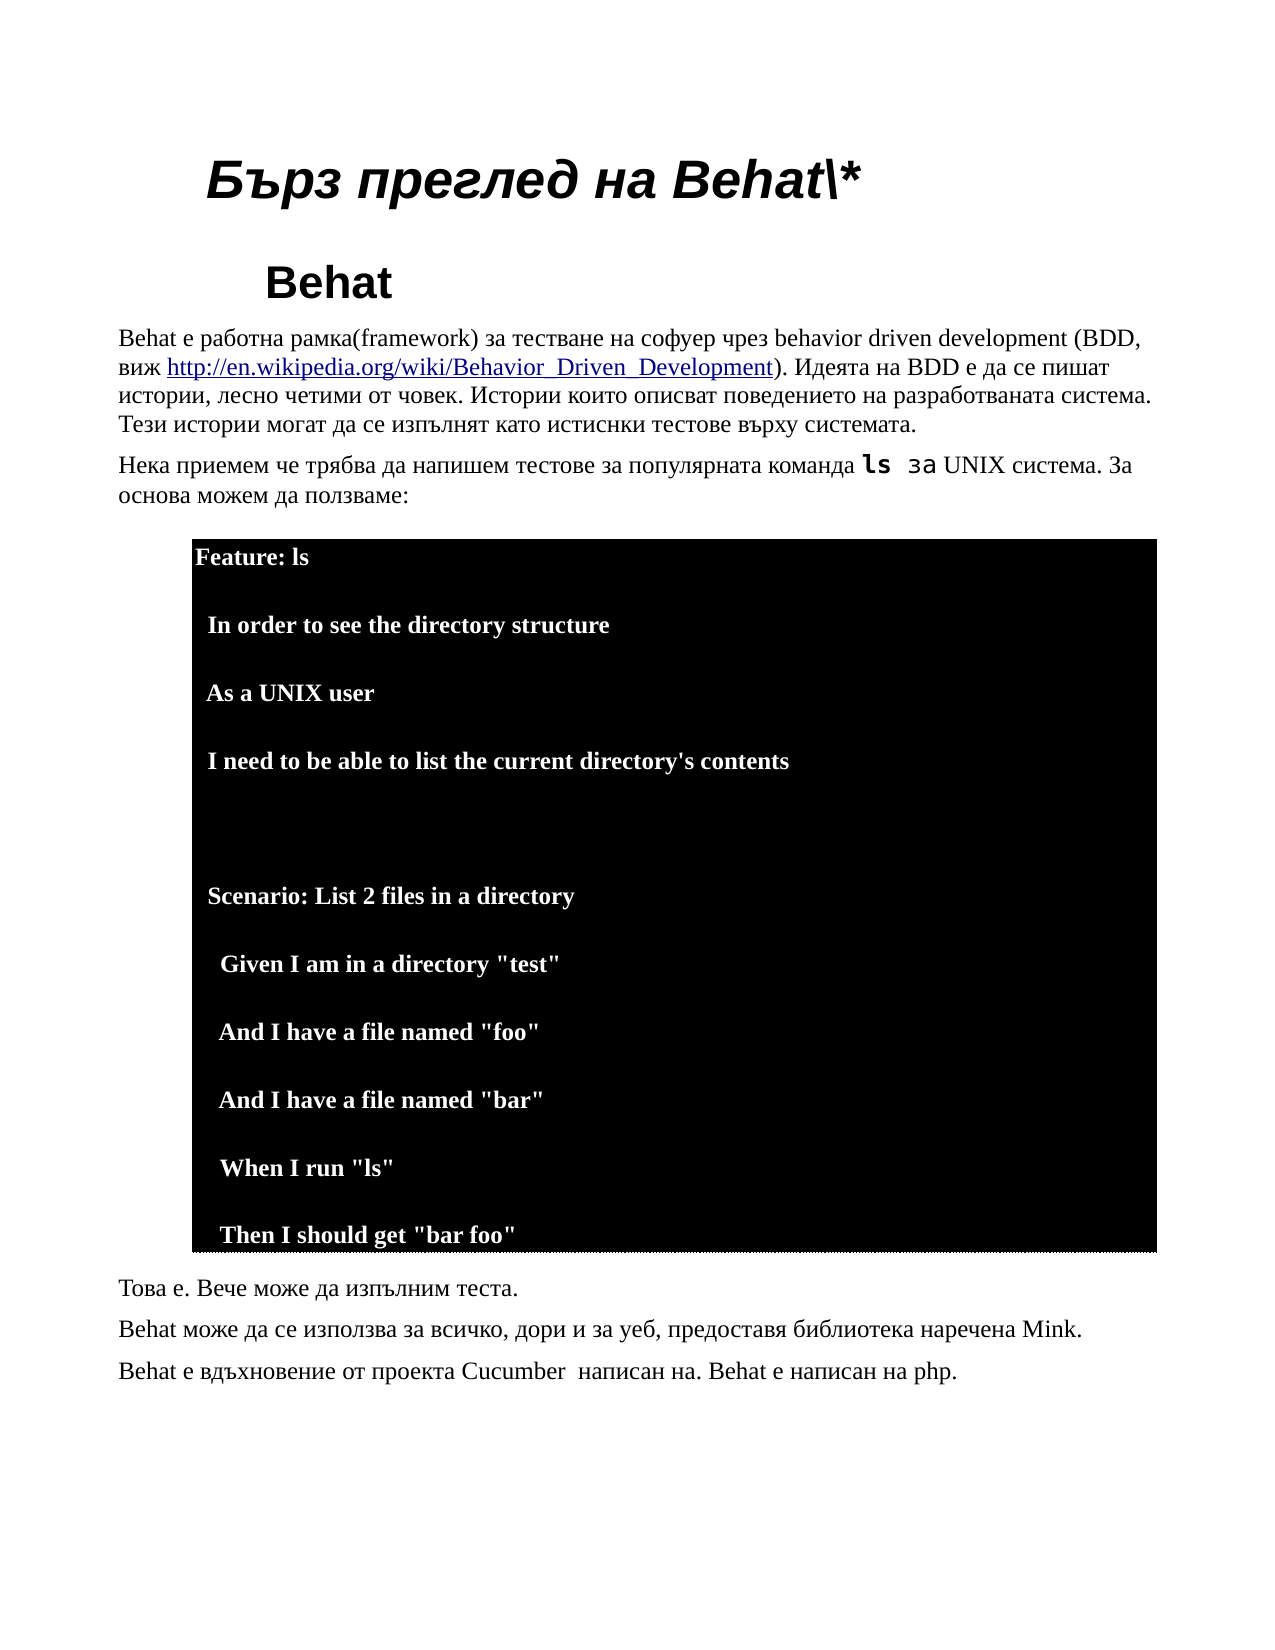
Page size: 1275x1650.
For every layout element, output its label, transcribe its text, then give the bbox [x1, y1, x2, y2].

text Нека приемем че трябва да напишем тестове за популярната команда ls за UNIX система. За основа можем да ползваме: [118, 451, 1157, 509]
subtitle Behat [265, 255, 1157, 308]
text Given I am in a directory "test" [192, 946, 1157, 978]
text In order to see the directory structure [192, 607, 1157, 639]
text Scenario: List 2 files in a directory [192, 878, 1157, 910]
text When I run "ls" [192, 1149, 1157, 1181]
text Feature: ls [192, 539, 1157, 571]
text Behat може да се използва за всичко, дори и за уеб, предоставя библиотека наречена Mink. [118, 1314, 1157, 1343]
text As a UNIX user [192, 675, 1157, 707]
text Then I should get "bar foo" [192, 1217, 1157, 1252]
text And I have a file named "bar" [192, 1082, 1157, 1113]
text Това е. Вече може да изпълним теста. [118, 1273, 1157, 1302]
text I need to be able to list the current directory's contents [192, 743, 1157, 774]
text Behat е работна рамка(framework) за тестване на софуер чрез behavior driven development (BDD, виж http://en.wikipedia.org/wiki/Behavior_Driven_Development). Идеята на BDD е да се пишат истории, лесно четими от човек. Истории които описват поведението на разработваната система. Тези истории могат да се изпълнят като истиснки тестове върху системата. [118, 323, 1157, 438]
text And I have a file named "foo" [192, 1014, 1157, 1046]
subtitle Бърз преглед на Behat\* [206, 148, 1157, 210]
text Behat е вдъхновение от проекта Cucumber написан на. Behat е написан на php. [118, 1356, 1157, 1384]
